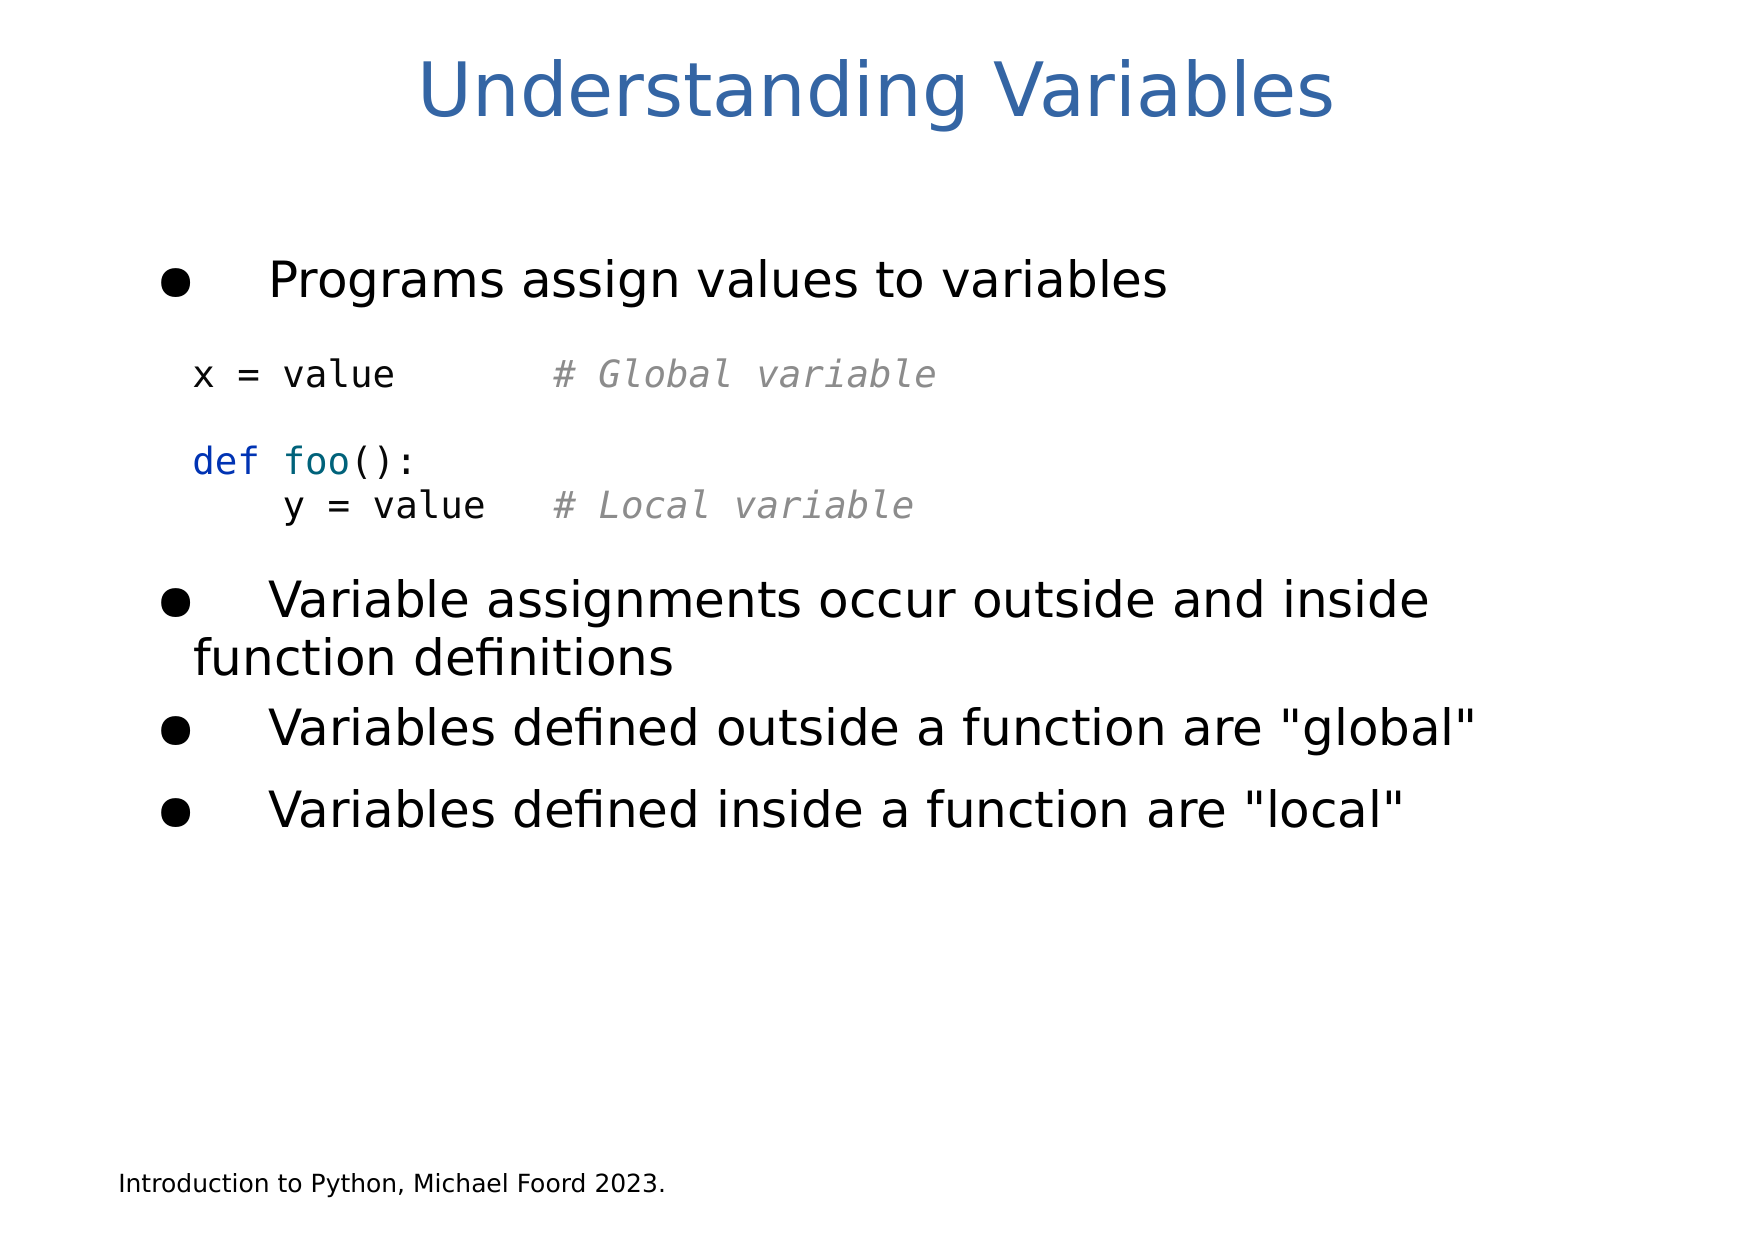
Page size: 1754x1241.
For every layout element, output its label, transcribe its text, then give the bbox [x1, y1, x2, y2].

subtitle Understanding Variables [118, 47, 1636, 134]
list Variables defined outside a function are "global" [156, 699, 1636, 757]
list Variable assignments occur outside and inside function definitions [156, 571, 1636, 687]
list Programs assign values to variables [156, 251, 1636, 309]
list Variables defined inside a function are "local" [156, 781, 1636, 839]
text x = value # Global variable def foo(): y = value # Local variable [192, 352, 1636, 571]
